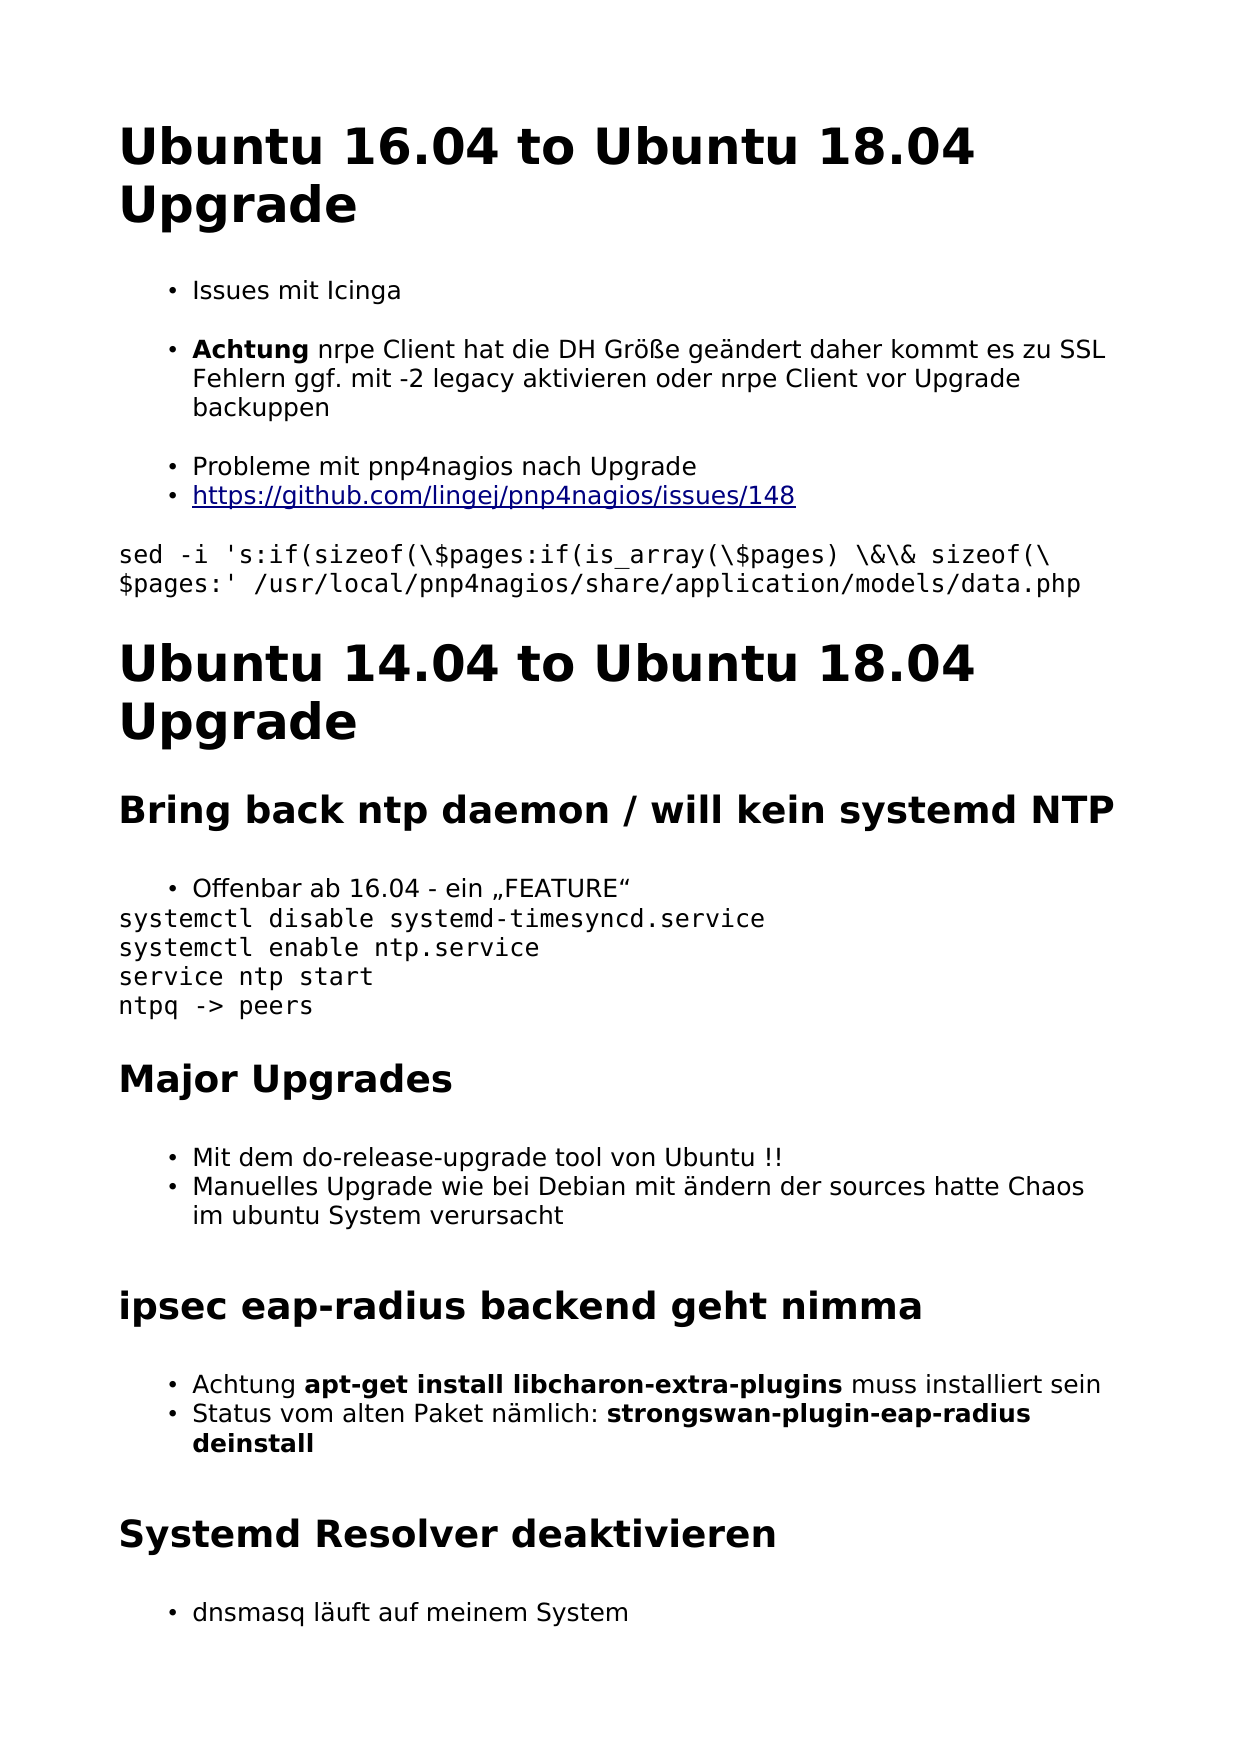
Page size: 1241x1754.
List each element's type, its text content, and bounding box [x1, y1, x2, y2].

text systemctl disable systemd-timesyncd.service systemctl enable ntp.service service ntp start ntpq -> peers [118, 904, 1122, 1021]
subtitle Systemd Resolver deaktivieren [118, 1512, 1122, 1556]
list Mit dem do-release-upgrade tool von Ubuntu !! [177, 1143, 1122, 1172]
list Manuelles Upgrade wie bei Debian mit ändern der sources hatte Chaos im ubuntu System verursacht [177, 1172, 1122, 1230]
list https://github.com/lingej/pnp4nagios/issues/148 [177, 481, 1122, 511]
list Issues mit Icinga [177, 277, 1122, 306]
list Achtung apt-get install libcharon-extra-plugins muss installiert sein [177, 1371, 1122, 1400]
list Achtung nrpe Client hat die DH Größe geändert daher kommt es zu SSL Fehlern ggf. mit -2 legacy aktivieren oder nrpe Client vor Upgrade backuppen [177, 335, 1122, 423]
list Offenbar ab 16.04 - ein „FEATURE“ [177, 875, 1122, 904]
list dnsmasq läuft auf meinem System [177, 1598, 1122, 1627]
subtitle Ubuntu 16.04 to Ubuntu 18.04 Upgrade [118, 118, 1122, 234]
list Status vom alten Paket nämlich: strongswan-plugin-eap-radius deinstall [177, 1400, 1122, 1458]
list Probleme mit pnp4nagios nach Upgrade [177, 452, 1122, 481]
subtitle ipsec eap-radius backend geht nimma [118, 1285, 1122, 1328]
subtitle Bring back ntp daemon / will kein systemd NTP [118, 789, 1122, 833]
subtitle Major Upgrades [118, 1057, 1122, 1101]
subtitle Ubuntu 14.04 to Ubuntu 18.04 Upgrade [118, 635, 1122, 752]
text sed -i 's:if(sizeof(\$pages:if(is_array(\$pages) \&\& sizeof(\$pages:' /usr/local/pnp4nagios/share/application/models/data.php [118, 540, 1122, 598]
